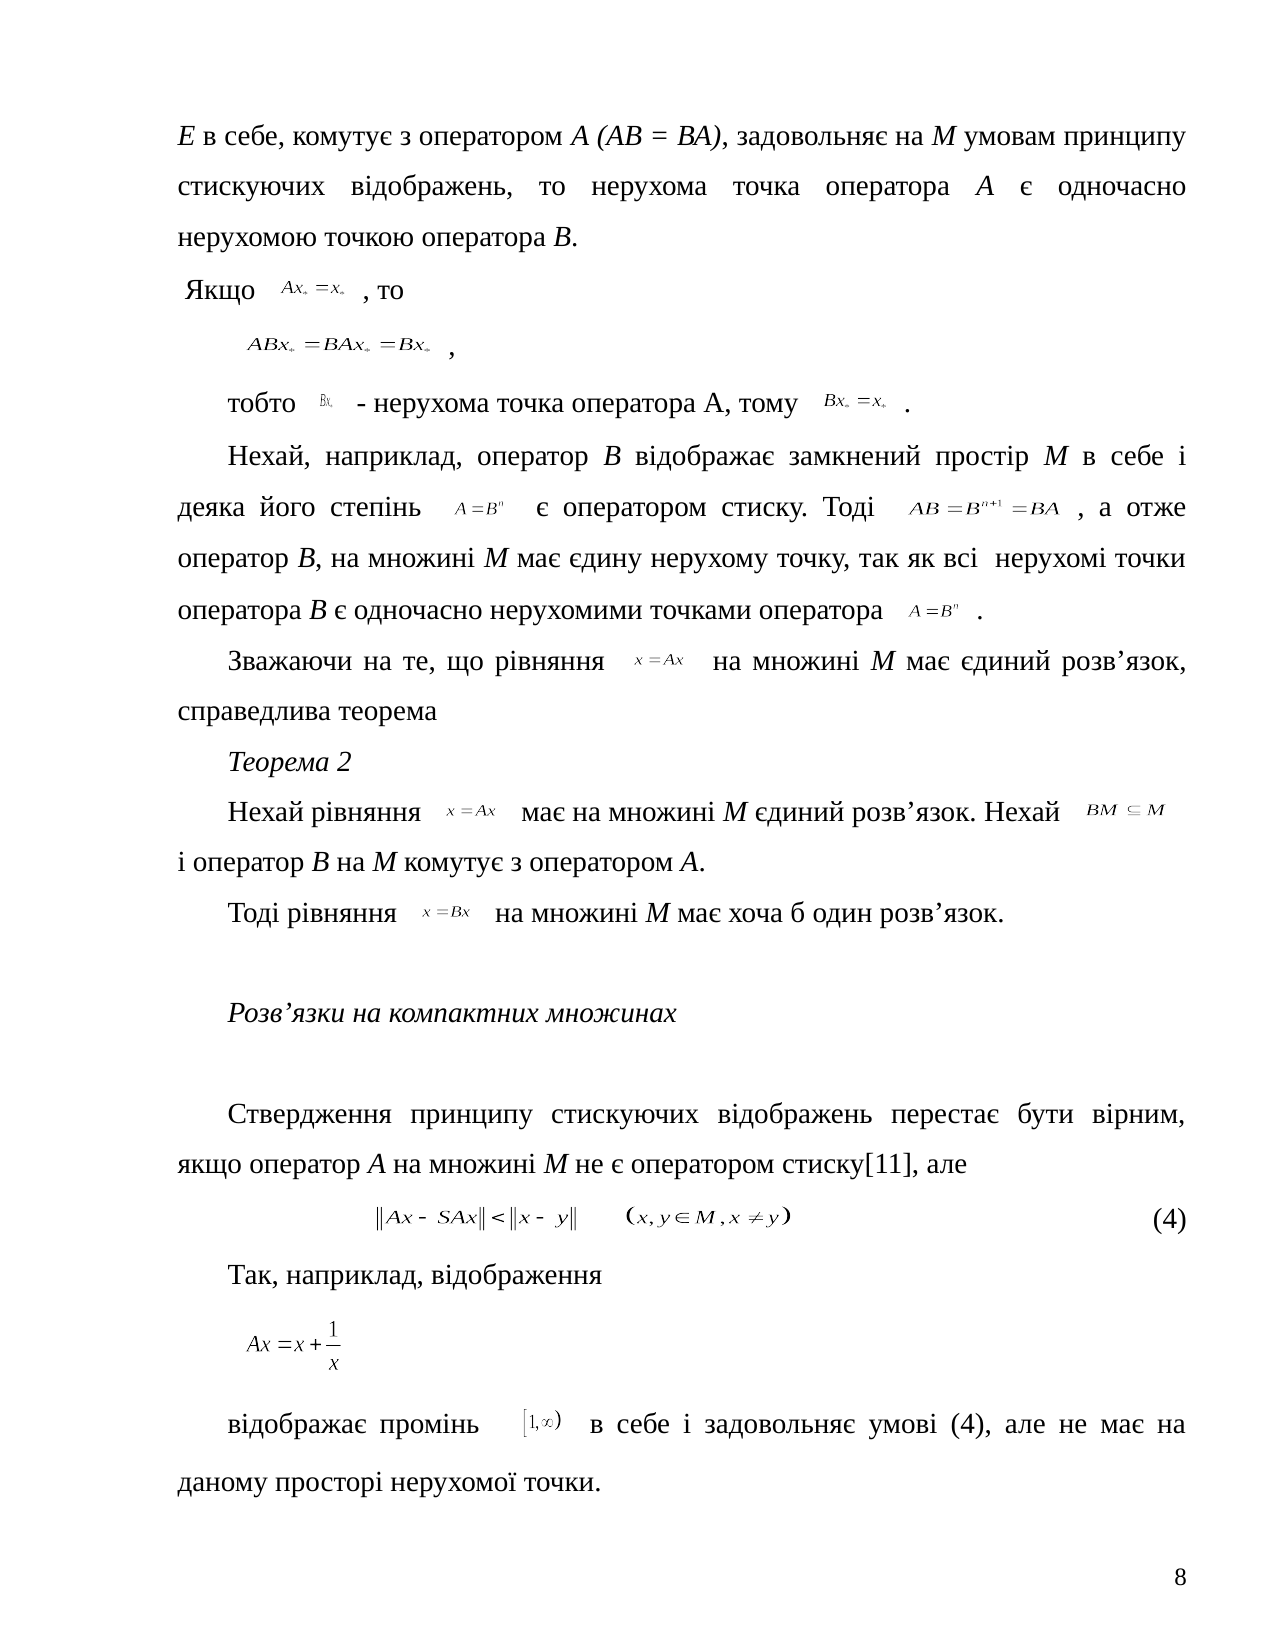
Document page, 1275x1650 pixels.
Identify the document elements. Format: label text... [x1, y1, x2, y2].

text , то [362, 269, 1186, 309]
text Нехай рівняння має на множині М єдиний розв’язок. Нехай і оператор В на М комутує з оператором А. [177, 794, 1186, 878]
text тобто [177, 382, 303, 421]
text Зважаючи на те, що рівняння на множині М має єдиний розв’язок, справедлива теорема [177, 643, 1186, 727]
text Розв’язки на компактних множинах [177, 995, 1186, 1029]
text Ствердження принципу стискуючих відображень перестає бути вірним, якщо оператор А на множині М не є оператором стиску[11], але [177, 1096, 1186, 1180]
text . [903, 382, 1186, 421]
text [177, 325, 227, 365]
text Тоді рівняння на множині М має хоча б один розв’язок. [177, 895, 1186, 928]
text Якщо [177, 269, 262, 309]
text Теорема 2 [177, 744, 1186, 777]
text Е в себе, комутує з оператором А (АВ = ВА), задовольняє на М умовам принципу стискуючих відображень, то нерухома точка оператора А є одночасно нерухомою точкою оператора В. [177, 118, 1186, 252]
text Нехай, наприклад, оператор В відображає замкнений простір М в себе і деяка його степінь є оператором стиску. Тоді , а отже оператор В, на множині М має єдину нерухому точку, так як всі нерухомі точки оператора В є одночасно нерухомими точками оператора . [177, 438, 1186, 626]
text [594, 1197, 609, 1240]
text (4) [807, 1197, 1186, 1240]
text Так, наприклад, відображення [177, 1257, 1186, 1291]
text - нерухома точка оператора А, тому [349, 382, 806, 421]
text відображає промінь в себе і задовольняє умові (4), але не має на даному просторі нерухомої точки. [177, 1399, 1186, 1497]
text , [448, 325, 1186, 365]
text [177, 1197, 359, 1240]
